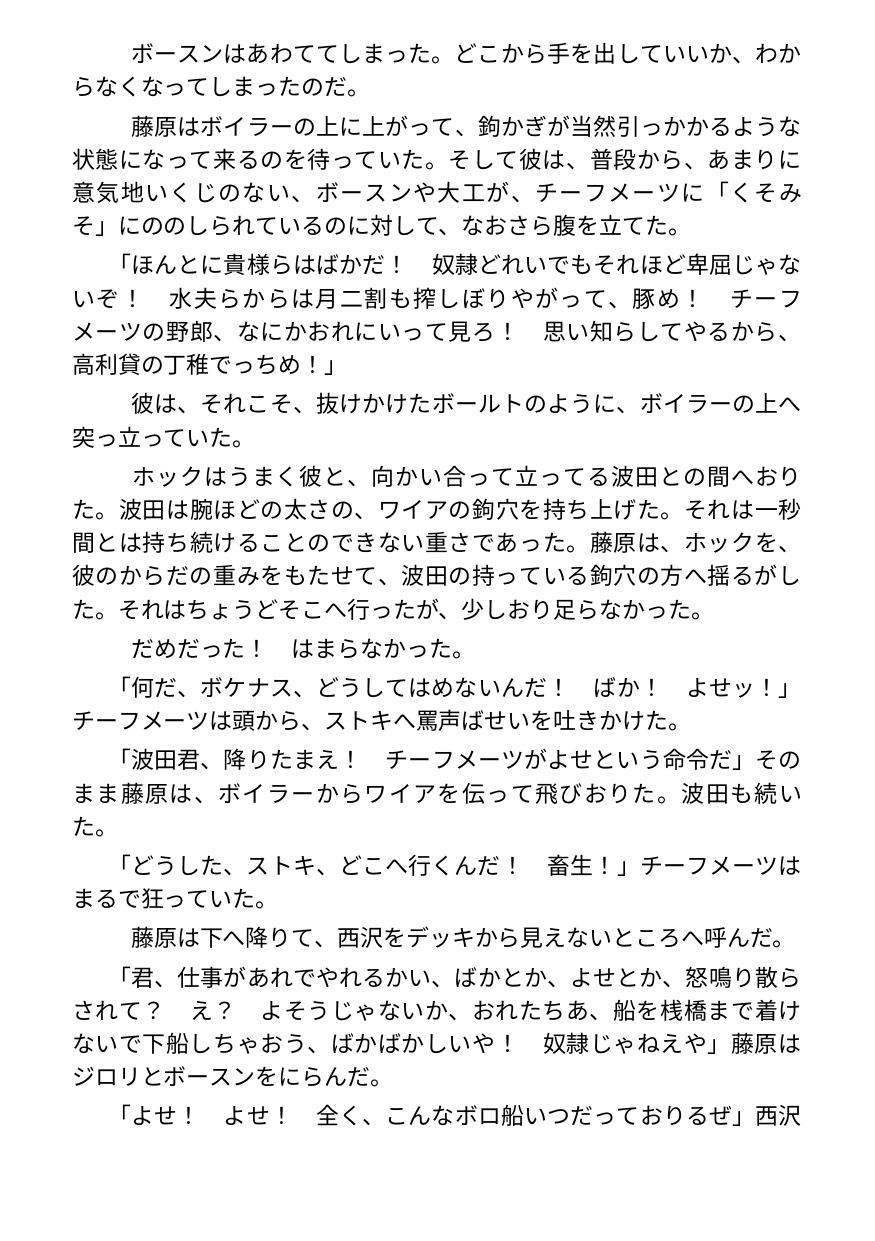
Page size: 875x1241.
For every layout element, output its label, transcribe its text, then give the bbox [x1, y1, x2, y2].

text 「ほんとに貴様らはばかだ！ 奴隷どれいでもそれほど卑屈じゃないぞ！ 水夫らからは月二割も搾しぼりやがって、豚め！ チーフメーツの野郎、なにかおれにいって見ろ！ 思い知らしてやるから、高利貸の丁稚でっちめ！」 [72, 247, 802, 380]
text 「よせ！ よせ！ 全く、こんなボロ船いつだっておりるぜ」西沢 [72, 1098, 802, 1131]
text ホックはうまく彼と、向かい合って立ってる波田との間へおりた。波田は腕ほどの太さの、ワイアの鉤穴を持ち上げた。それは一秒間とは持ち続けることのできない重さであった。藤原は、ホックを、彼のからだの重みをもたせて、波田の持っている鉤穴の方へ揺るがした。それはちょうどそこへ行ったが、少しおり足らなかった。 [72, 458, 802, 625]
text 藤原は下へ降りて、西沢をデッキから見えないところへ呼んだ。 [72, 920, 802, 953]
text 「どうした、ストキ、どこへ行くんだ！ 畜生！」チーフメーツはまるで狂っていた。 [72, 848, 802, 914]
text 彼は、それこそ、抜けかけたボールトのように、ボイラーの上へ突っ立っていた。 [72, 386, 802, 453]
text 「波田君、降りたまえ！ チーフメーツがよせという命令だ」そのまま藤原は、ボイラーからワイアを伝って飛びおりた。波田も続いた。 [72, 742, 802, 842]
text 「君、仕事があれでやれるかい、ばかとか、よせとか、怒鳴り散らされて？ え？ よそうじゃないか、おれたちあ、船を桟橋まで着けないで下船しちゃおう、ばかばかしいや！ 奴隷じゃねえや」藤原はジロリとボースンをにらんだ。 [72, 959, 802, 1092]
text 藤原はボイラーの上に上がって、鉤かぎが当然引っかかるような状態になって来るのを待っていた。そして彼は、普段から、あまりに意気地いくじのない、ボースンや大工が、チーフメーツに「くそみそ」にののしられているのに対して、なおさら腹を立てた。 [72, 108, 802, 241]
text だめだった！ はまらなかった。 [72, 631, 802, 664]
text ボースンはあわててしまった。どこから手を出していいか、わからなくなってしまったのだ。 [72, 36, 802, 102]
text 「何だ、ボケナス、どうしてはめないんだ！ ばか！ よせッ！」チーフメーツは頭から、ストキへ罵声ばせいを吐きかけた。 [72, 670, 802, 736]
